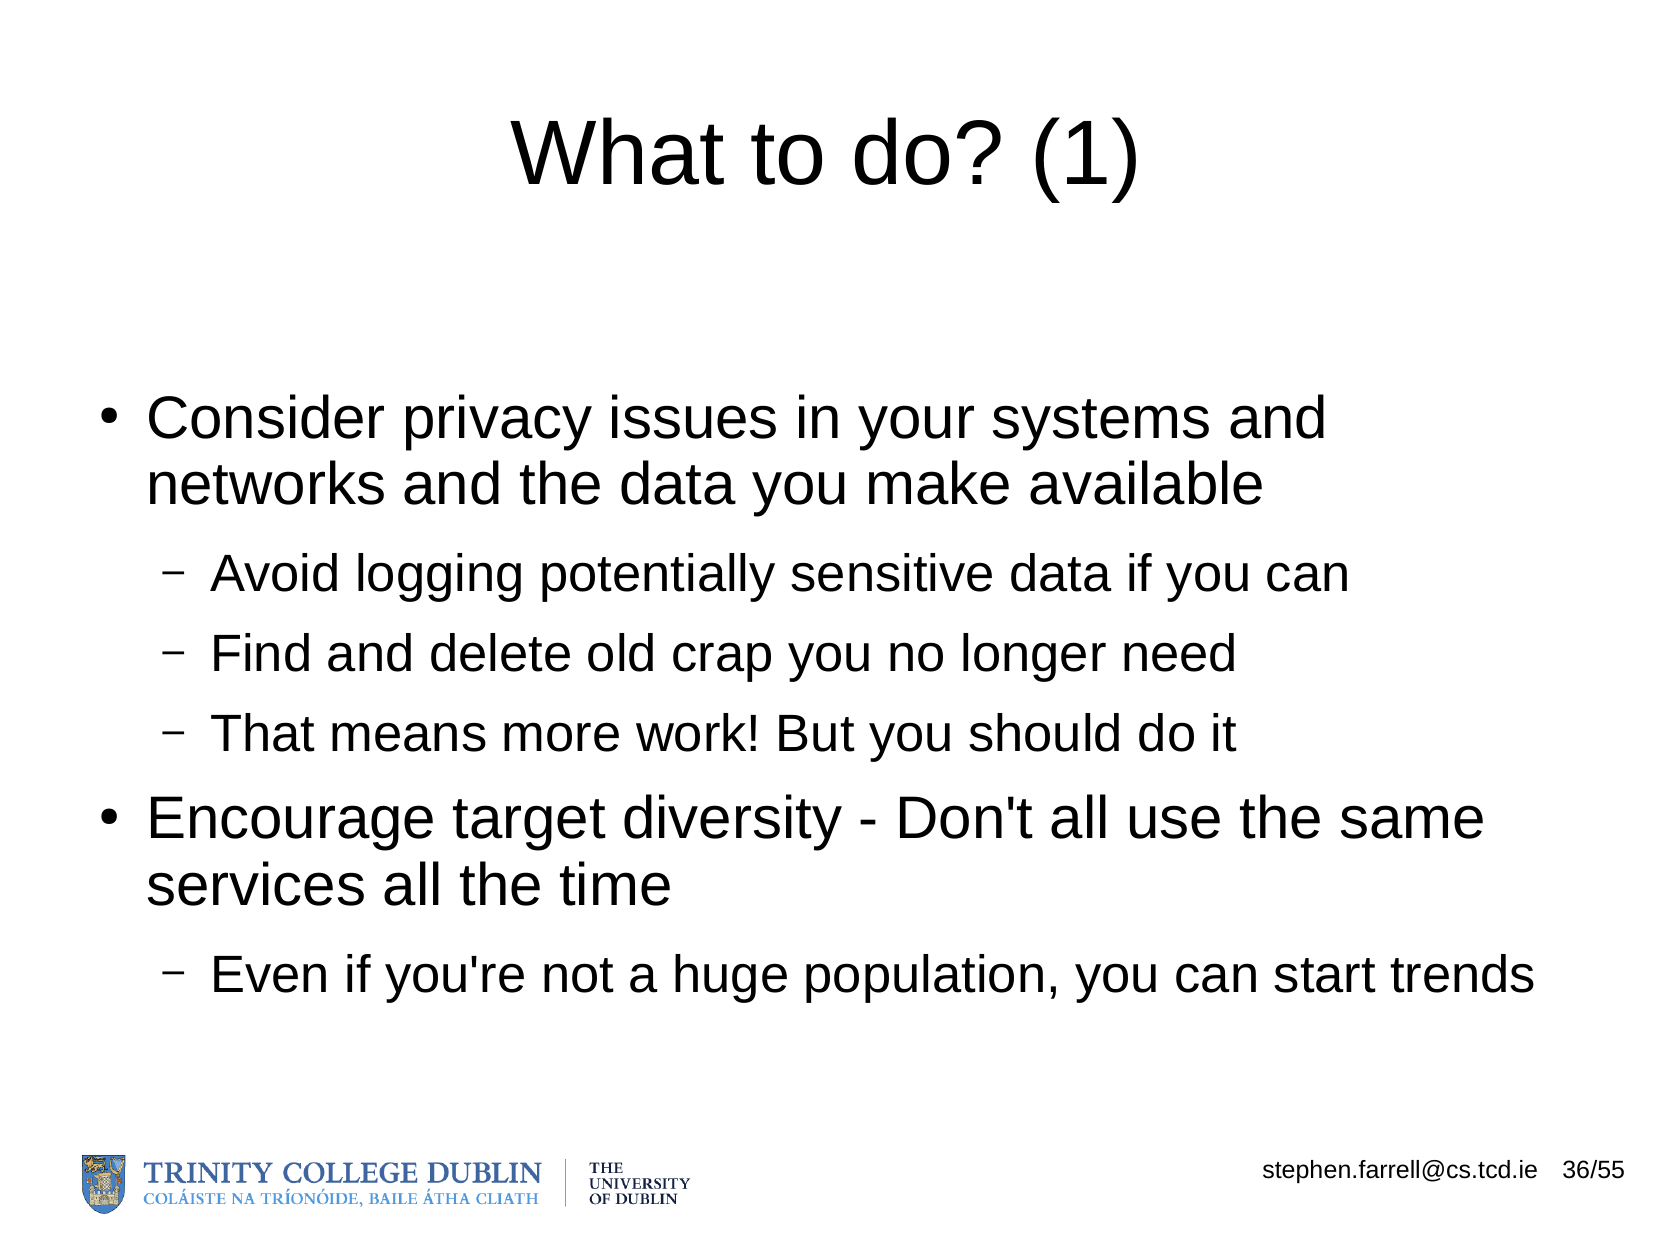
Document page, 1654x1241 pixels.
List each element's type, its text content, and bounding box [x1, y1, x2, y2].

title What to do? (1) [82, 49, 1571, 257]
list Consider privacy issues in your systems and networks and the data you make available Avoid logging potentially sensitive data if you can Find and delete old crap you no longer need That means more work! But you should do it Encourage target diversity - Don't all use the same services all the time Even if you're not a huge population, you can start trends [82, 290, 1571, 1010]
picture [82, 1155, 694, 1214]
